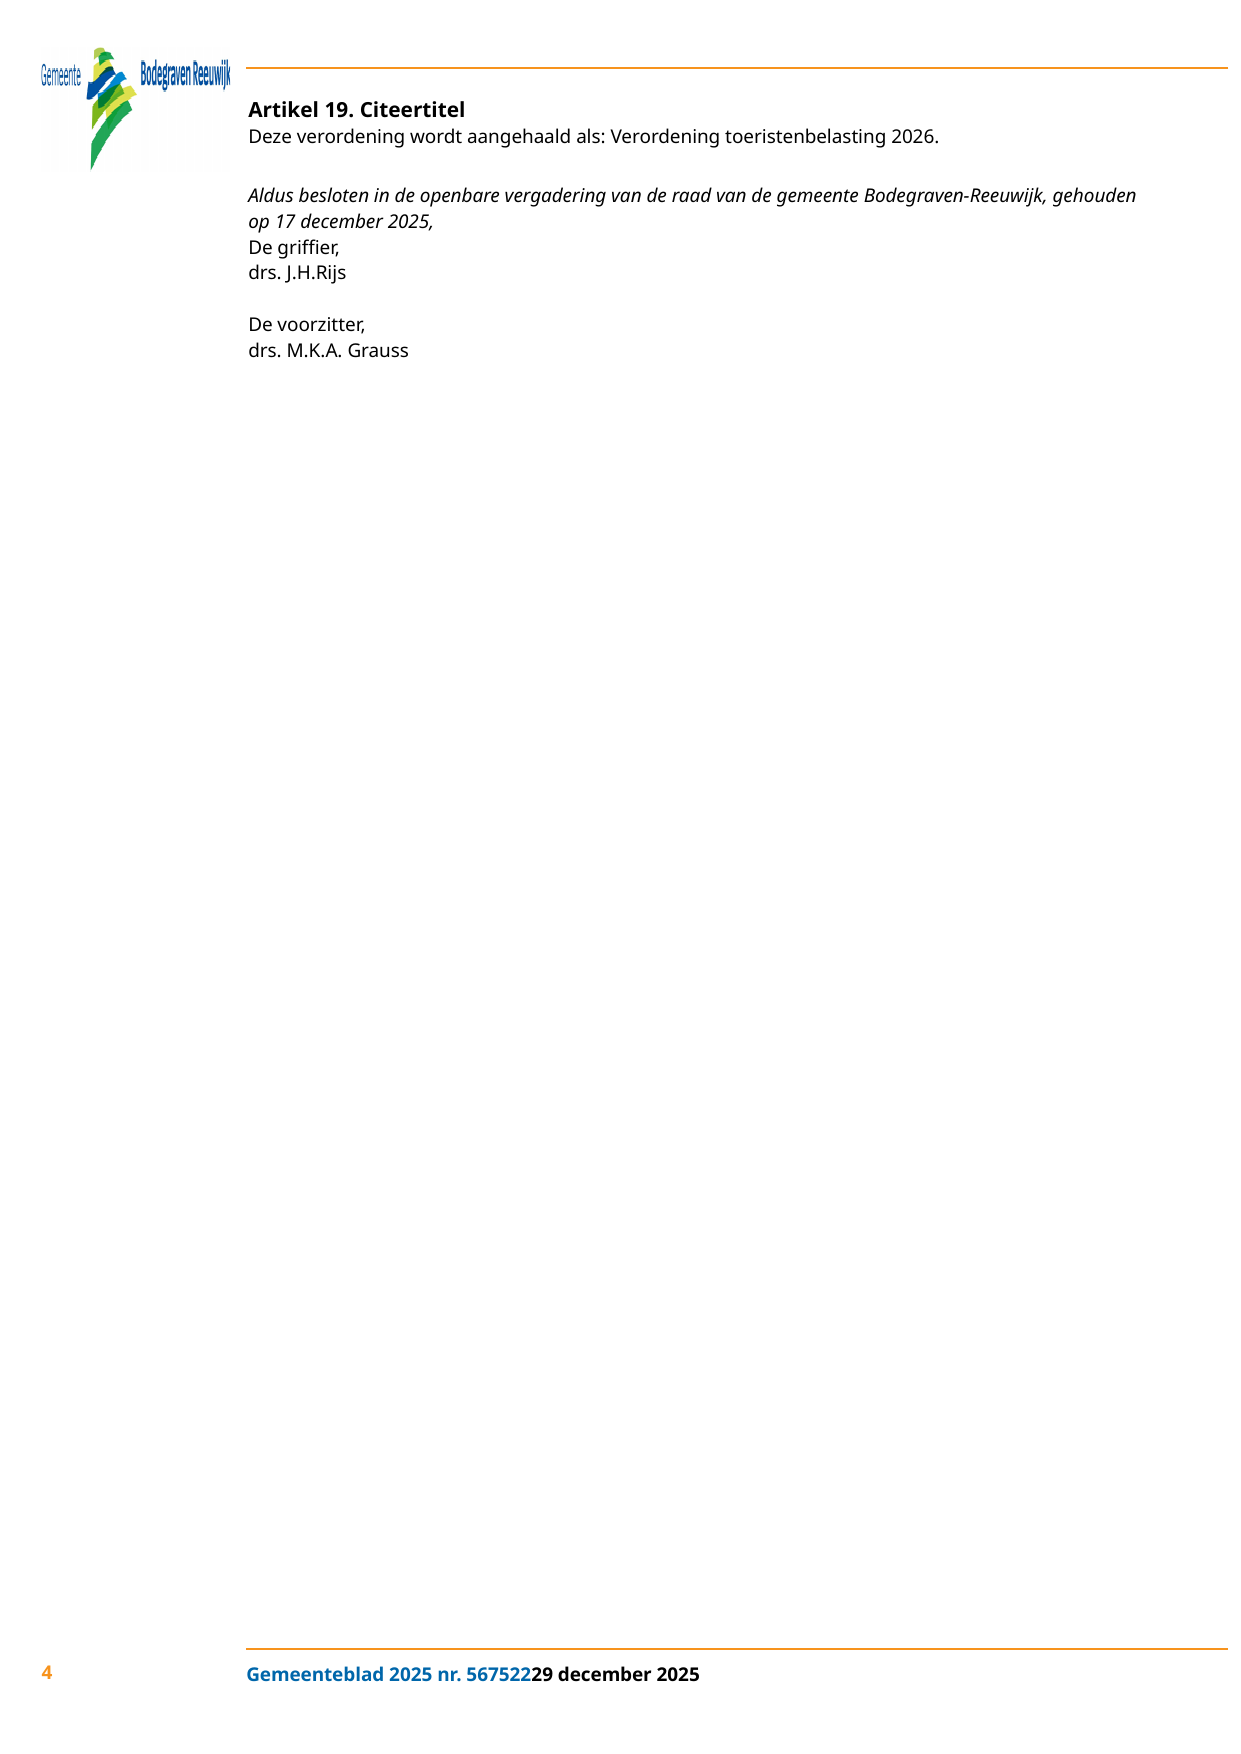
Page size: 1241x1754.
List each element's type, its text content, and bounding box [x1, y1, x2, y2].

text drs. M.K.A. Grauss [248, 337, 1152, 362]
text De voorzitter, [248, 311, 1152, 337]
text Aldus besloten in de openbare vergadering van de raad van de gemeente Bodegraven-Reeuwijk, gehouden op 17 december 2025, [248, 182, 1152, 234]
text Deze verordening wordt aangehaald als: Verordening toeristenbelasting 2026. [248, 123, 1152, 149]
text Artikel 19. Citeertitel [248, 95, 1152, 123]
text drs. J.H.Rijs [248, 259, 1152, 285]
picture [41, 47, 231, 172]
text De griffier, [248, 234, 1152, 259]
